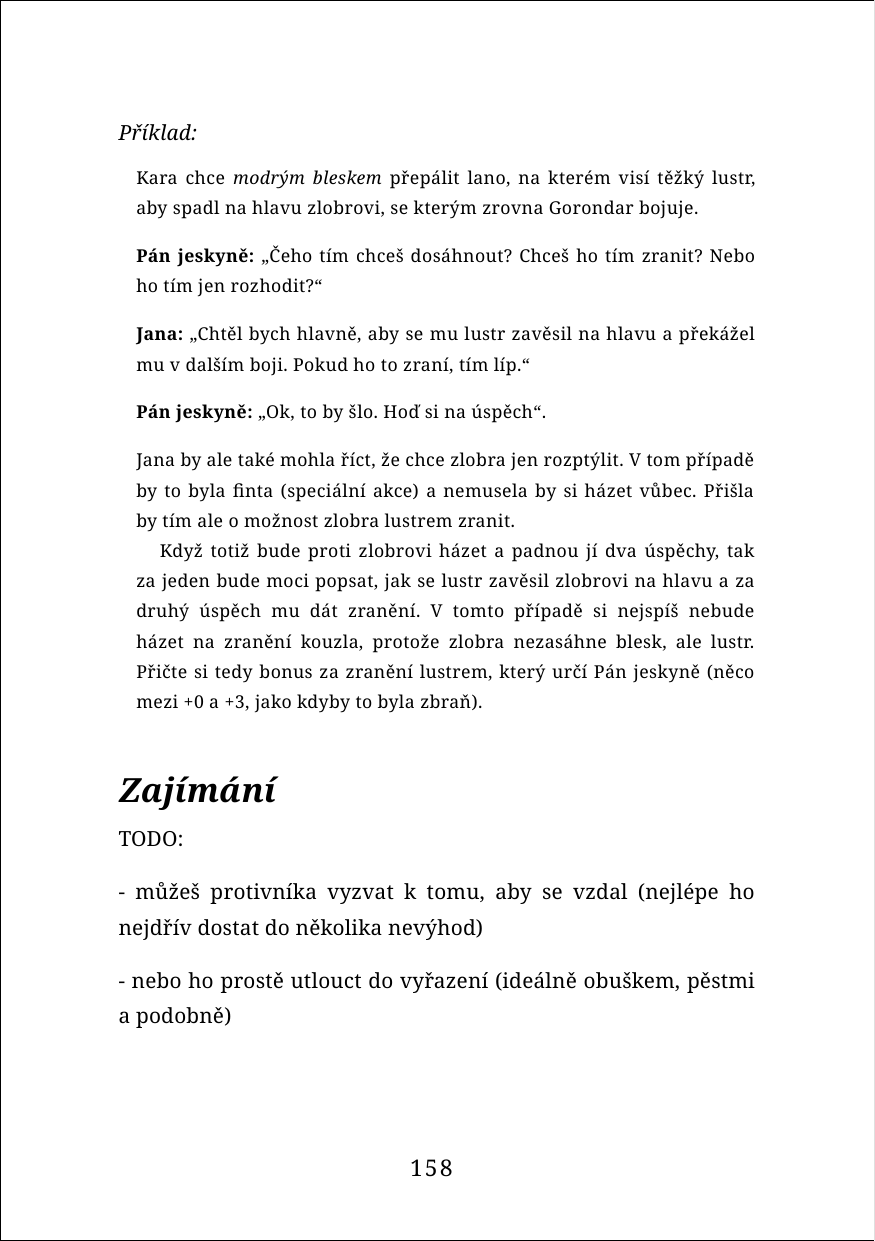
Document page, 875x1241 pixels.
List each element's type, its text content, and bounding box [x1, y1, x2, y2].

text Kara chce modrým bleskem přepálit lano, na kterém visí těžký lustr, aby spadl na hlavu zlobrovi, se kterým zrovna Gorondar bojuje. [136, 166, 756, 220]
text - nebo ho prostě utlouct do vyřazení (ideálně obuškem, pěstmi a podobně) [118, 966, 756, 1030]
text Pán jeskyně: „Ok, to by šlo. Hoď si na úspěch“. [136, 400, 756, 424]
subtitle Zajímání [118, 767, 756, 812]
text TODO: [118, 824, 756, 853]
text Jana by ale také mohla říct, že chce zlobra jen rozptýlit. V tom případě by to byla finta (speciální akce) a nemusela by si házet vůbec. Přišla by tím ale o možnost zlobra lustrem zranit. Když totiž bude proti zlobrovi házet a padnou jí dva úspěchy, tak za jeden bude moci popsat, jak se lustr zavěsil zlobrovi na hlavu a za druhý úspěch mu dát zranění. V tomto případě si nejspíš nebude házet na zranění kouzla, protože zlobra nezasáhne blesk, ale lustr. Přičte si tedy bonus za zranění lustrem, který určí Pán jeskyně (něco mezi +0 a +3, jako kdyby to byla zbraň). [136, 448, 756, 714]
text Jana: „Chtěl bych hlavně, aby se mu lustr zavěsil na hlavu a překážel mu v dalším boji. Pokud ho to zraní, tím líp.“ [136, 322, 756, 376]
text Pán jeskyně: „Čeho tím chceš dosáhnout? Chceš ho tím zranit? Nebo ho tím jen rozhodit?“ [136, 244, 756, 298]
text - můžeš protivníka vyzvat k tomu, aby se vzdal (nejlépe ho nejdřív dostat do několika nevýhod) [118, 877, 756, 941]
text Příklad: [118, 118, 756, 147]
